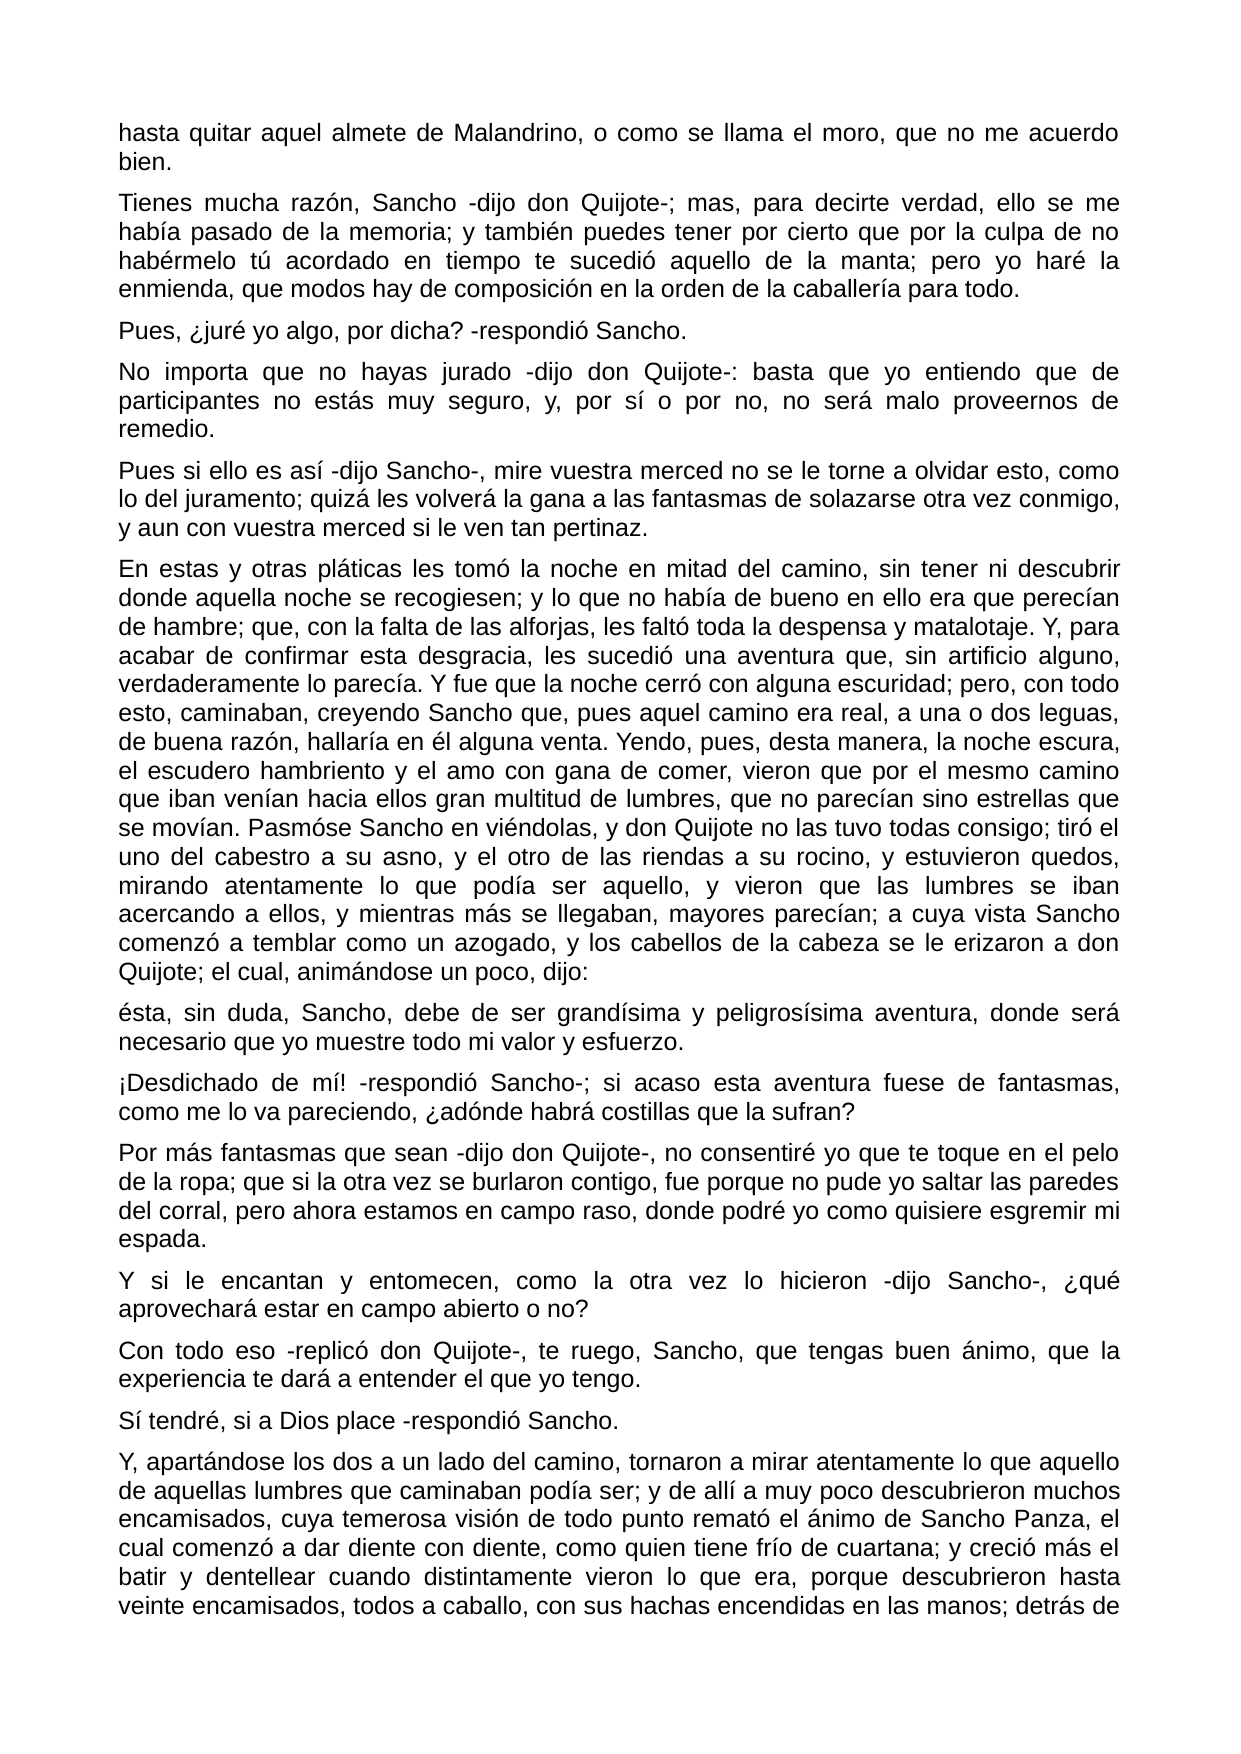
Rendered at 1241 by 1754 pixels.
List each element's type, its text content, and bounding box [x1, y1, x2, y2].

text Y si le encantan y entomecen, como la otra vez lo hicieron -dijo Sancho-, ¿qué aprovechará estar en campo abierto o no? [118, 1266, 1122, 1323]
text hasta quitar aquel almete de Malandrino, o como se llama el moro, que no me acuerdo bien. [118, 118, 1122, 176]
text Y, apartándose los dos a un lado del camino, tornaron a mirar atentamente lo que aquello de aquellas lumbres que caminaban podía ser; y de allí a muy poco descubrieron muchos encamisados, cuya temerosa visión de todo punto remató el ánimo de Sancho Panza, el cual comenzó a dar diente con diente, como quien tiene frío de cuartana; y creció más el batir y dentellear cuando distintamente vieron lo que era, porque descubrieron hasta veinte encamisados, todos a caballo, con sus hachas encendidas en las manos; detrás de [118, 1447, 1122, 1619]
text Pues si ello es así -dijo Sancho-, mire vuestra merced no se le torne a olvidar esto, como lo del juramento; quizá les volverá la gana a las fantasmas de solazarse otra vez conmigo, y aun con vuestra merced si le ven tan pertinaz. [118, 456, 1122, 542]
text Pues, ¿juré yo algo, por dicha? -respondió Sancho. [118, 316, 1122, 344]
text Con todo eso -replicó don Quijote-, te ruego, Sancho, que tengas buen ánimo, que la experiencia te dará a entender el que yo tengo. [118, 1336, 1122, 1393]
text Por más fantasmas que sean -dijo don Quijote-, no consentiré yo que te toque en el pelo de la ropa; que si la otra vez se burlaron contigo, fue porque no pude yo saltar las paredes del corral, pero ahora estamos en campo raso, donde podré yo como quisiere esgremir mi espada. [118, 1138, 1122, 1253]
text ¡Desdichado de mí! -respondió Sancho-; si acaso esta aventura fuese de fantasmas, como me lo va pareciendo, ¿adónde habrá costillas que la sufran? [118, 1068, 1122, 1126]
text Sí tendré, si a Dios place -respondió Sancho. [118, 1406, 1122, 1434]
text Tienes mucha razón, Sancho -dijo don Quijote-; mas, para decirte verdad, ello se me había pasado de la memoria; y también puedes tener por cierto que por la culpa de no habérmelo tú acordado en tiempo te sucedió aquello de la manta; pero yo haré la enmienda, que modos hay de composición en la orden de la caballería para todo. [118, 188, 1122, 303]
text No importa que no hayas jurado -dijo don Quijote-: basta que yo entiendo que de participantes no estás muy seguro, y, por sí o por no, no será malo proveernos de remedio. [118, 357, 1122, 443]
text ésta, sin duda, Sancho, debe de ser grandísima y peligrosísima aventura, donde será necesario que yo muestre todo mi valor y esfuerzo. [118, 998, 1122, 1056]
text En estas y otras pláticas les tomó la noche en mitad del camino, sin tener ni descubrir donde aquella noche se recogiesen; y lo que no había de bueno en ello era que perecían de hambre; que, con la falta de las alforjas, les faltó toda la despensa y matalotaje. Y, para acabar de confirmar esta desgracia, les sucedió una aventura que, sin artificio alguno, verdaderamente lo parecía. Y fue que la noche cerró con alguna escuridad; pero, con todo esto, caminaban, creyendo Sancho que, pues aquel camino era real, a una o dos leguas, de buena razón, hallaría en él alguna venta. Yendo, pues, desta manera, la noche escura, el escudero hambriento y el amo con gana de comer, vieron que por el mesmo camino que iban venían hacia ellos gran multitud de lumbres, que no parecían sino estrellas que se movían. Pasmóse Sancho en viéndolas, y don Quijote no las tuvo todas consigo; tiró el uno del cabestro a su asno, y el otro de las riendas a su rocino, y estuvieron quedos, mirando atentamente lo que podía ser aquello, y vieron que las lumbres se iban acercando a ellos, y mientras más se llegaban, mayores parecían; a cuya vista Sancho comenzó a temblar como un azogado, y los cabellos de la cabeza se le erizaron a don Quijote; el cual, animándose un poco, dijo: [118, 554, 1122, 986]
